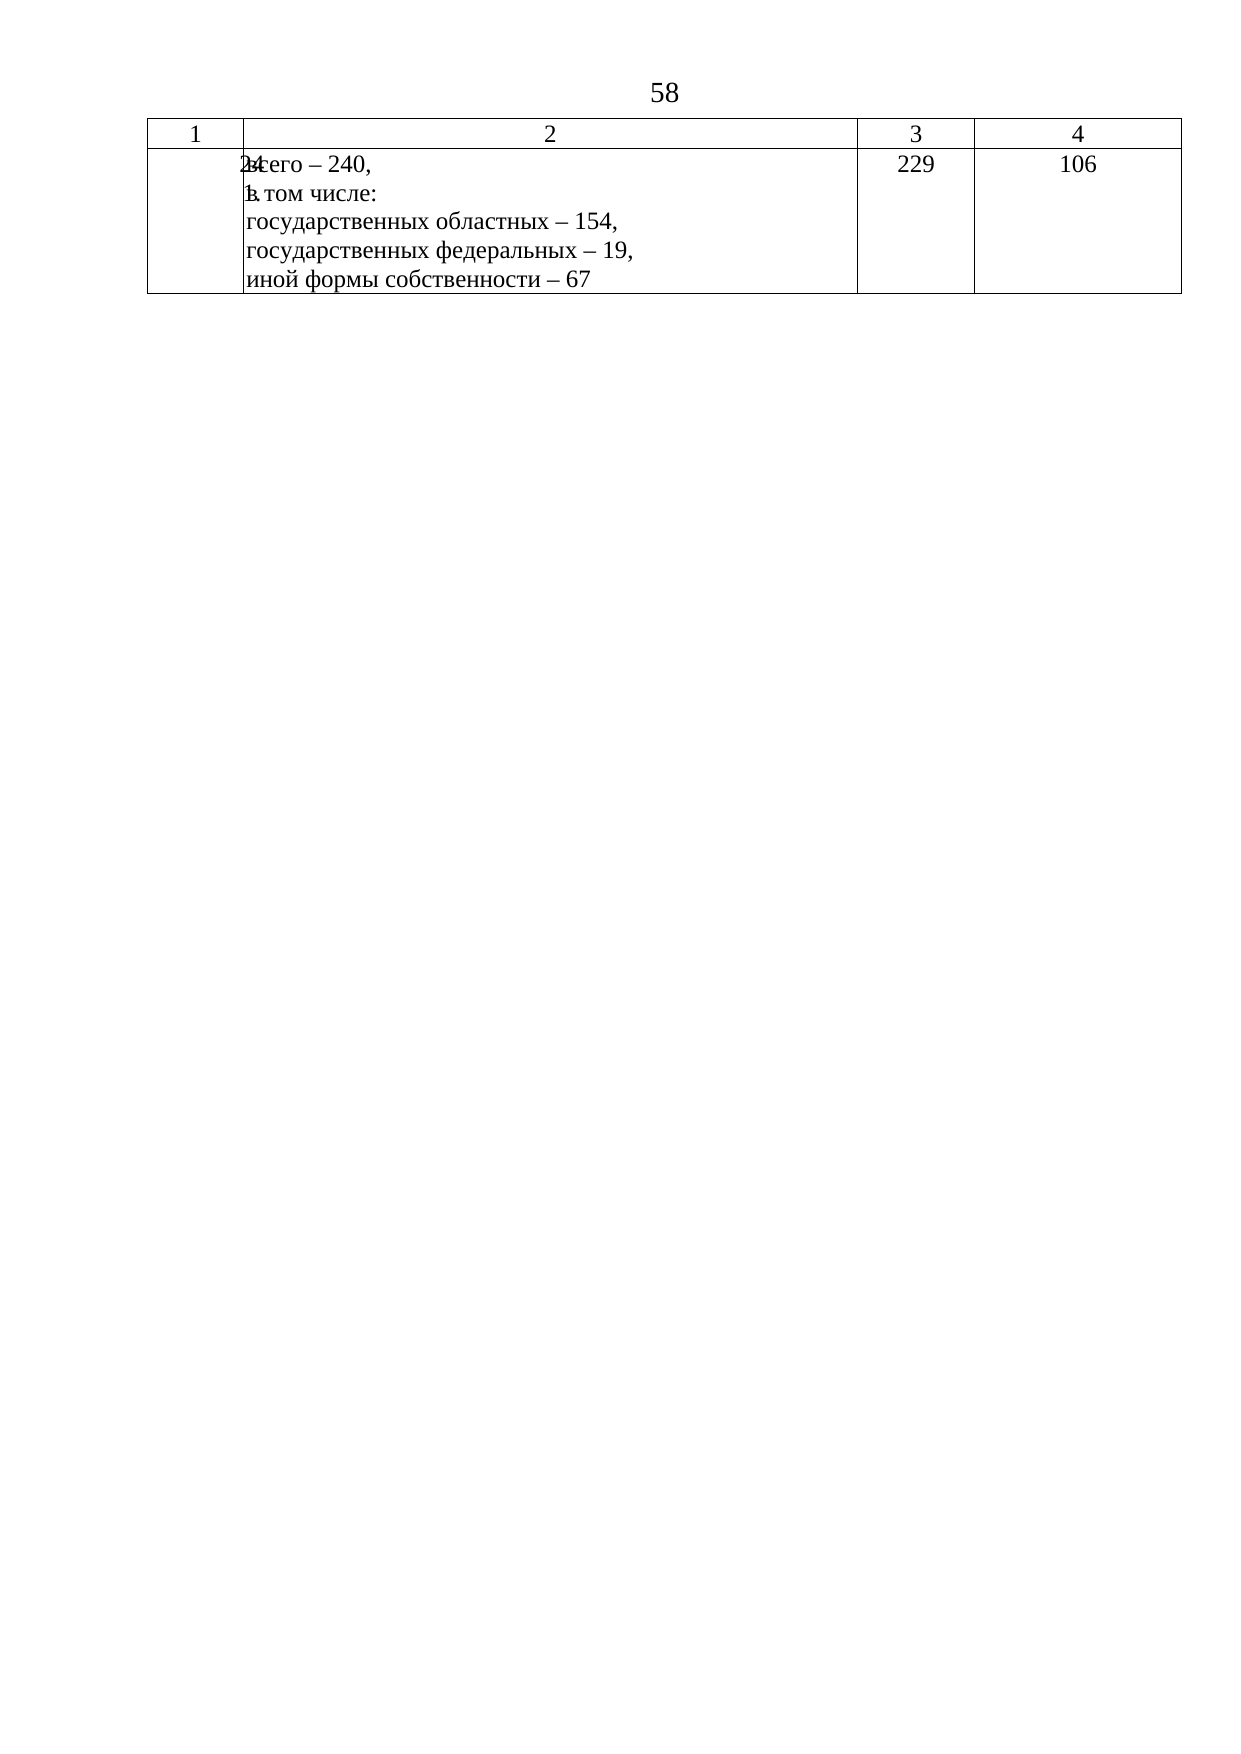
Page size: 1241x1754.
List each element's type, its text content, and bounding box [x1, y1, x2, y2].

table_cell 229 [858, 149, 974, 293]
table_header 4 [975, 119, 1181, 148]
table_header 1 [148, 119, 243, 148]
table_header 3 [858, 119, 974, 148]
table_header 2 [244, 119, 857, 148]
table_cell [148, 149, 243, 293]
table_cell 106 [975, 149, 1181, 293]
table_cell всего – 240, в том числе: государственных областных – 154, государственных федеральных – 19, иной формы собственности – 67 [244, 149, 857, 293]
